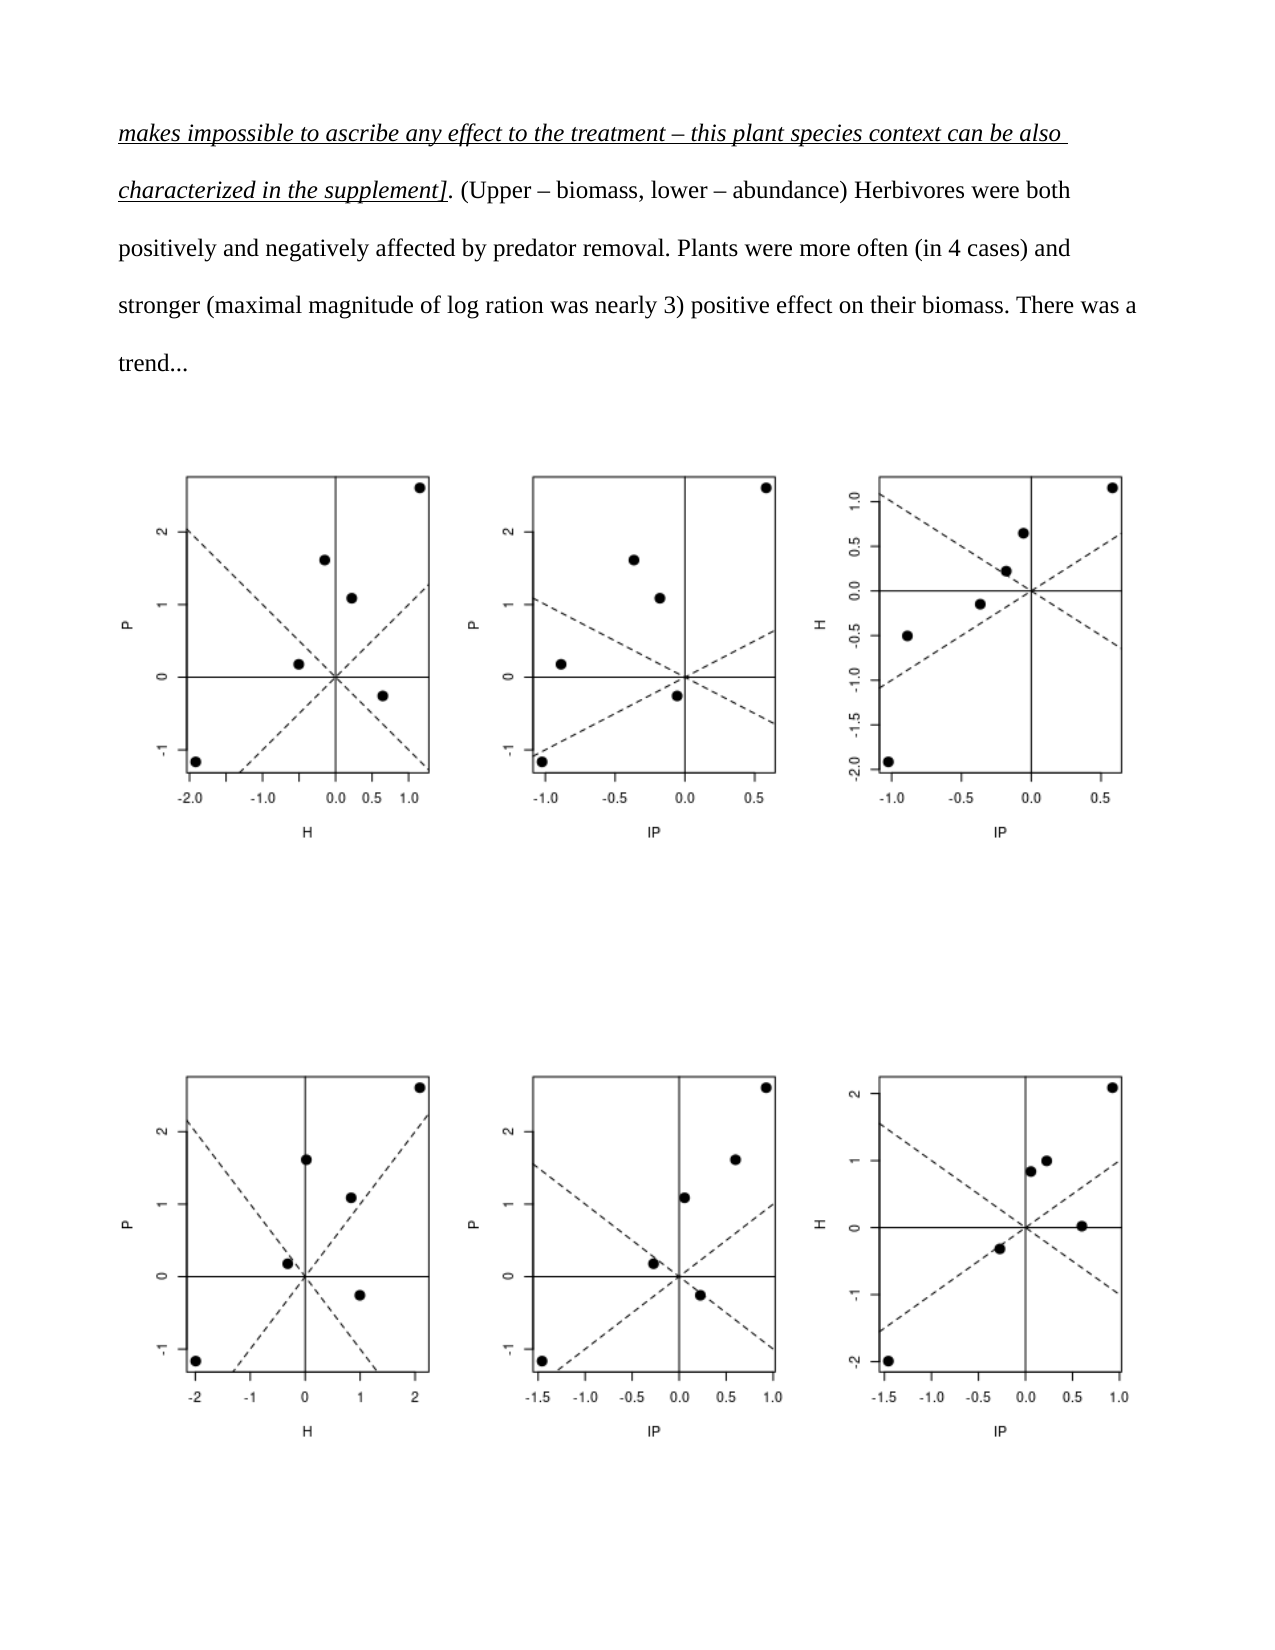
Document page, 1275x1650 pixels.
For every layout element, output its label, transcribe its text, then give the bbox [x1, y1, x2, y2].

picture [118, 408, 1157, 859]
picture [118, 1008, 1157, 1458]
text makes impossible to ascribe any effect to the treatment – this plant species context can be also characterized in the supplement]. (Upper – biomass, lower – abundance) Herbivores were both positively and negatively affected by predator removal. Plants were more often (in 4 cases) and stronger (maximal magnitude of log ration was nearly 3) positive effect on their biomass. There was a trend... [118, 118, 1157, 377]
